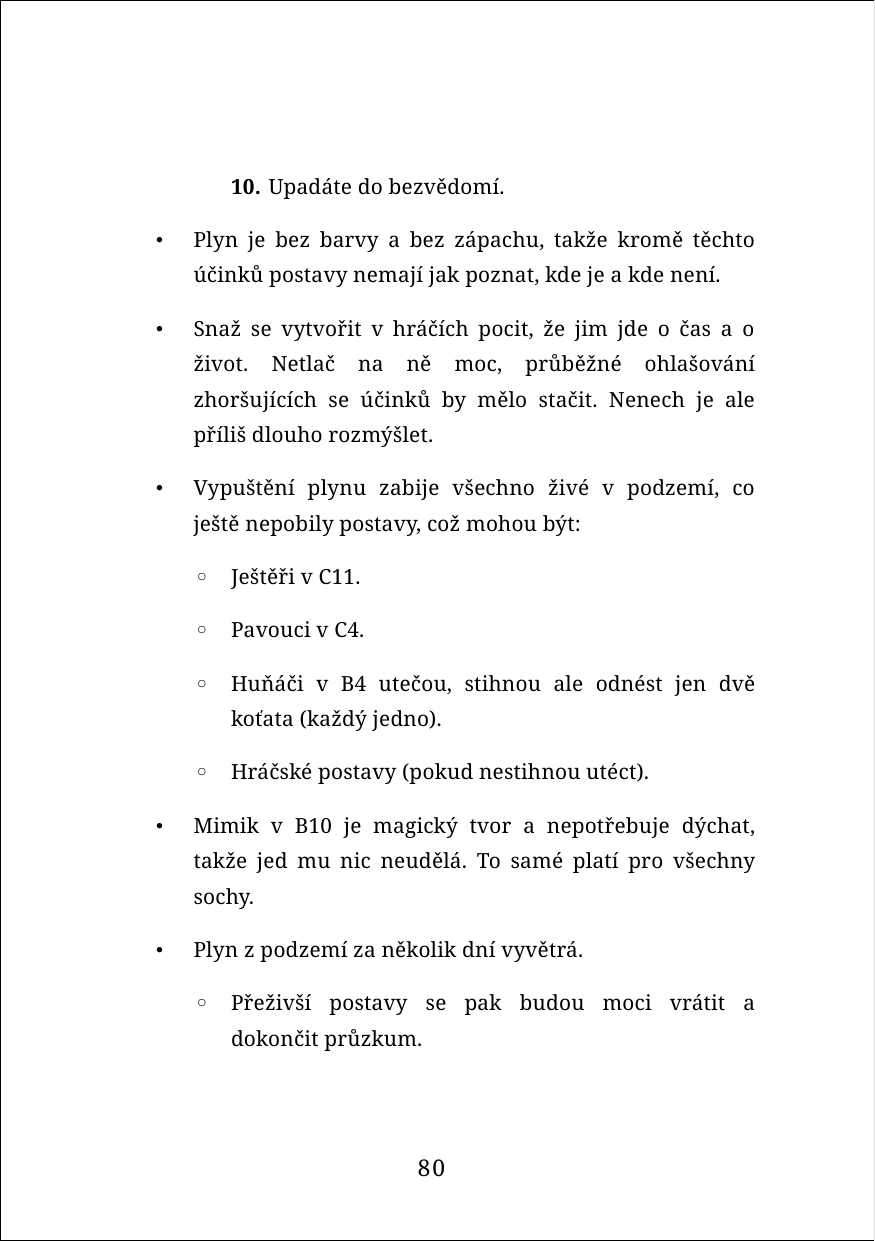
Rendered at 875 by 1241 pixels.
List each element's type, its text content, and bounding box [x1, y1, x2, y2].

list Vypuštění plynu zabije všechno živé v podzemí, co ještě nepobily postavy, což mohou být: [156, 473, 756, 537]
list Plyn je bez barvy a bez zápachu, takže kromě těchto účinků postavy nemají jak poznat, kde je a kde není. [156, 225, 756, 289]
list Mimik v B10 je magický tvor a nepotřebuje dýchat, takže jed mu nic neudělá. To samé platí pro všechny sochy. [156, 811, 756, 910]
list Přeživší postavy se pak budou moci vrátit a dokončit průzkum. [193, 988, 756, 1052]
list Ještěři v C11. [193, 562, 756, 591]
list Huňáči v B4 utečou, stihnou ale odnést jen dvě koťata (každý jedno). [193, 669, 756, 733]
list Snaž se vytvořit v hráčích pocit, že jim jde o čas a o život. Netlač na ně moc, průběžné ohlašování zhoršujících se účinků by mělo stačit. Nenech je ale příliš dlouho rozmýšlet. [156, 314, 756, 449]
list Pavouci v C4. [193, 616, 756, 644]
list Upadáte do bezvědomí. [231, 172, 756, 200]
list Plyn z podzemí za několik dní vyvětrá. [156, 935, 756, 963]
list Hráčské postavy (pokud nestihnou utéct). [193, 757, 756, 786]
